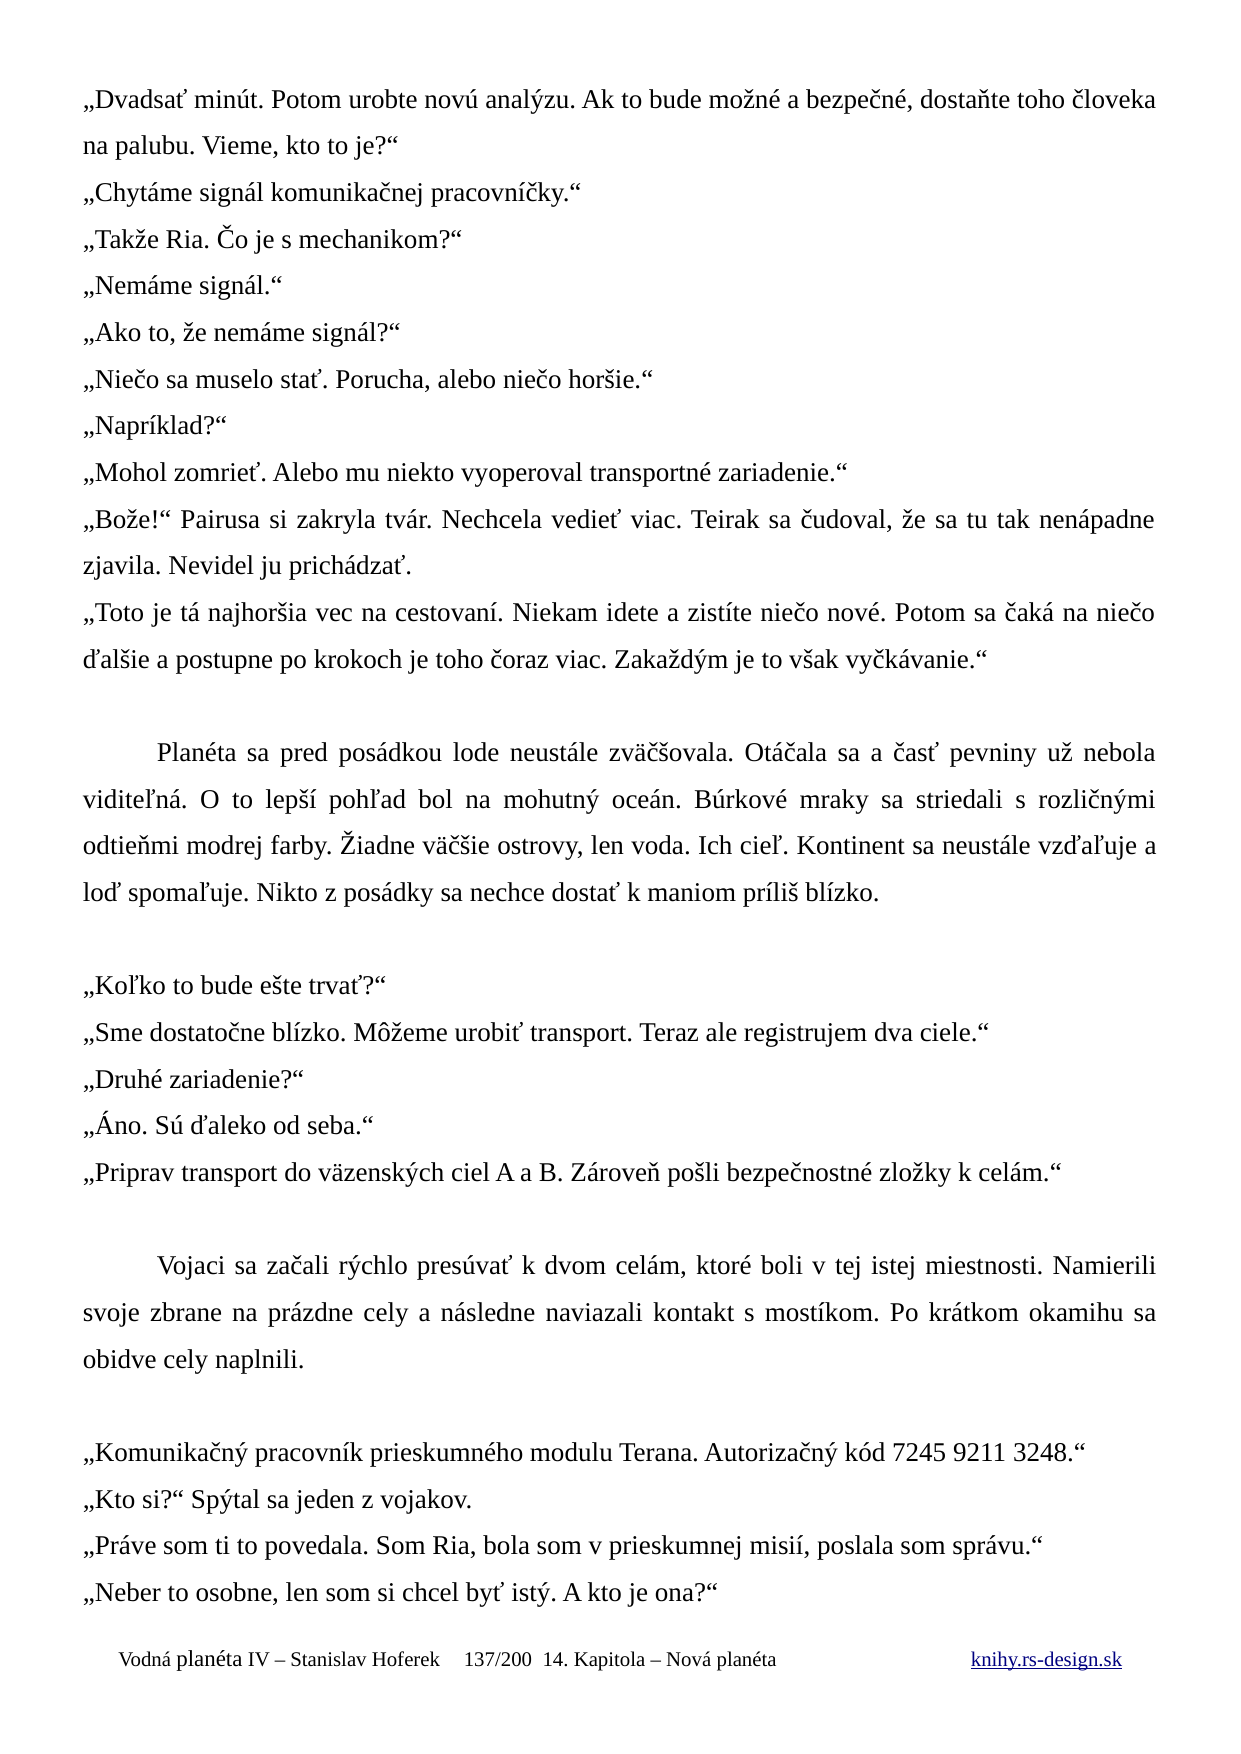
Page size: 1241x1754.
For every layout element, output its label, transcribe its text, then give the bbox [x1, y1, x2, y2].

text „Chytáme signál komunikačnej pracovníčky.“ [83, 176, 1157, 207]
text Vojaci sa začali rýchlo presúvať k dvom celám, ktoré boli v tej istej miestnosti. Namierili svoje zbrane na prázdne cely a následne naviazali kontakt s mostíkom. Po krátkom okamihu sa obidve cely naplnili. [83, 1249, 1157, 1374]
text „Dvadsať minút. Potom urobte novú analýzu. Ak to bude možné a bezpečné, dostaňte toho človeka na palubu. Vieme, kto to je?“ [83, 83, 1157, 161]
text „Napríklad?“ [83, 409, 1157, 441]
text „Bože!“ Pairusa si zakryla tvár. Nechcela vedieť viac. Teirak sa čudoval, že sa tu tak nenápadne zjavila. Nevidel ju prichádzať. [83, 503, 1157, 581]
text „Komunikačný pracovník prieskumného modulu Terana. Autorizačný kód 7245 9211 3248.“ [83, 1436, 1157, 1467]
text „Niečo sa muselo stať. Porucha, alebo niečo horšie.“ [83, 363, 1157, 394]
text „Ako to, že nemáme signál?“ [83, 316, 1157, 347]
text „Koľko to bude ešte trvať?“ [83, 969, 1157, 1001]
text „Neber to osobne, len som si chcel byť istý. A kto je ona?“ [83, 1576, 1157, 1607]
text „Mohol zomrieť. Alebo mu niekto vyoperoval transportné zariadenie.“ [83, 456, 1157, 487]
text „Druhé zariadenie?“ [83, 1063, 1157, 1094]
text Planéta sa pred posádkou lode neustále zväčšovala. Otáčala sa a časť pevniny už nebola viditeľná. O to lepší pohľad bol na mohutný oceán. Búrkové mraky sa striedali s rozličnými odtieňmi modrej farby. Žiadne väčšie ostrovy, len voda. Ich cieľ. Kontinent sa neustále vzďaľuje a loď spomaľuje. Nikto z posádky sa nechce dostať k maniom príliš blízko. [83, 736, 1157, 907]
text „Sme dostatočne blízko. Môžeme urobiť transport. Teraz ale registrujem dva ciele.“ [83, 1016, 1157, 1047]
text „Takže Ria. Čo je s mechanikom?“ [83, 223, 1157, 254]
text „Kto si?“ Spýtal sa jeden z vojakov. [83, 1483, 1157, 1514]
text „Áno. Sú ďaleko od seba.“ [83, 1109, 1157, 1141]
text „Priprav transport do väzenských ciel A a B. Zároveň pošli bezpečnostné zložky k celám.“ [83, 1156, 1157, 1187]
text „Toto je tá najhoršia vec na cestovaní. Niekam idete a zistíte niečo nové. Potom sa čaká na niečo ďalšie a postupne po krokoch je toho čoraz viac. Zakaždým je to však vyčkávanie.“ [83, 596, 1157, 674]
text „Nemáme signál.“ [83, 269, 1157, 301]
text „Práve som ti to povedala. Som Ria, bola som v prieskumnej misií, poslala som správu.“ [83, 1529, 1157, 1561]
